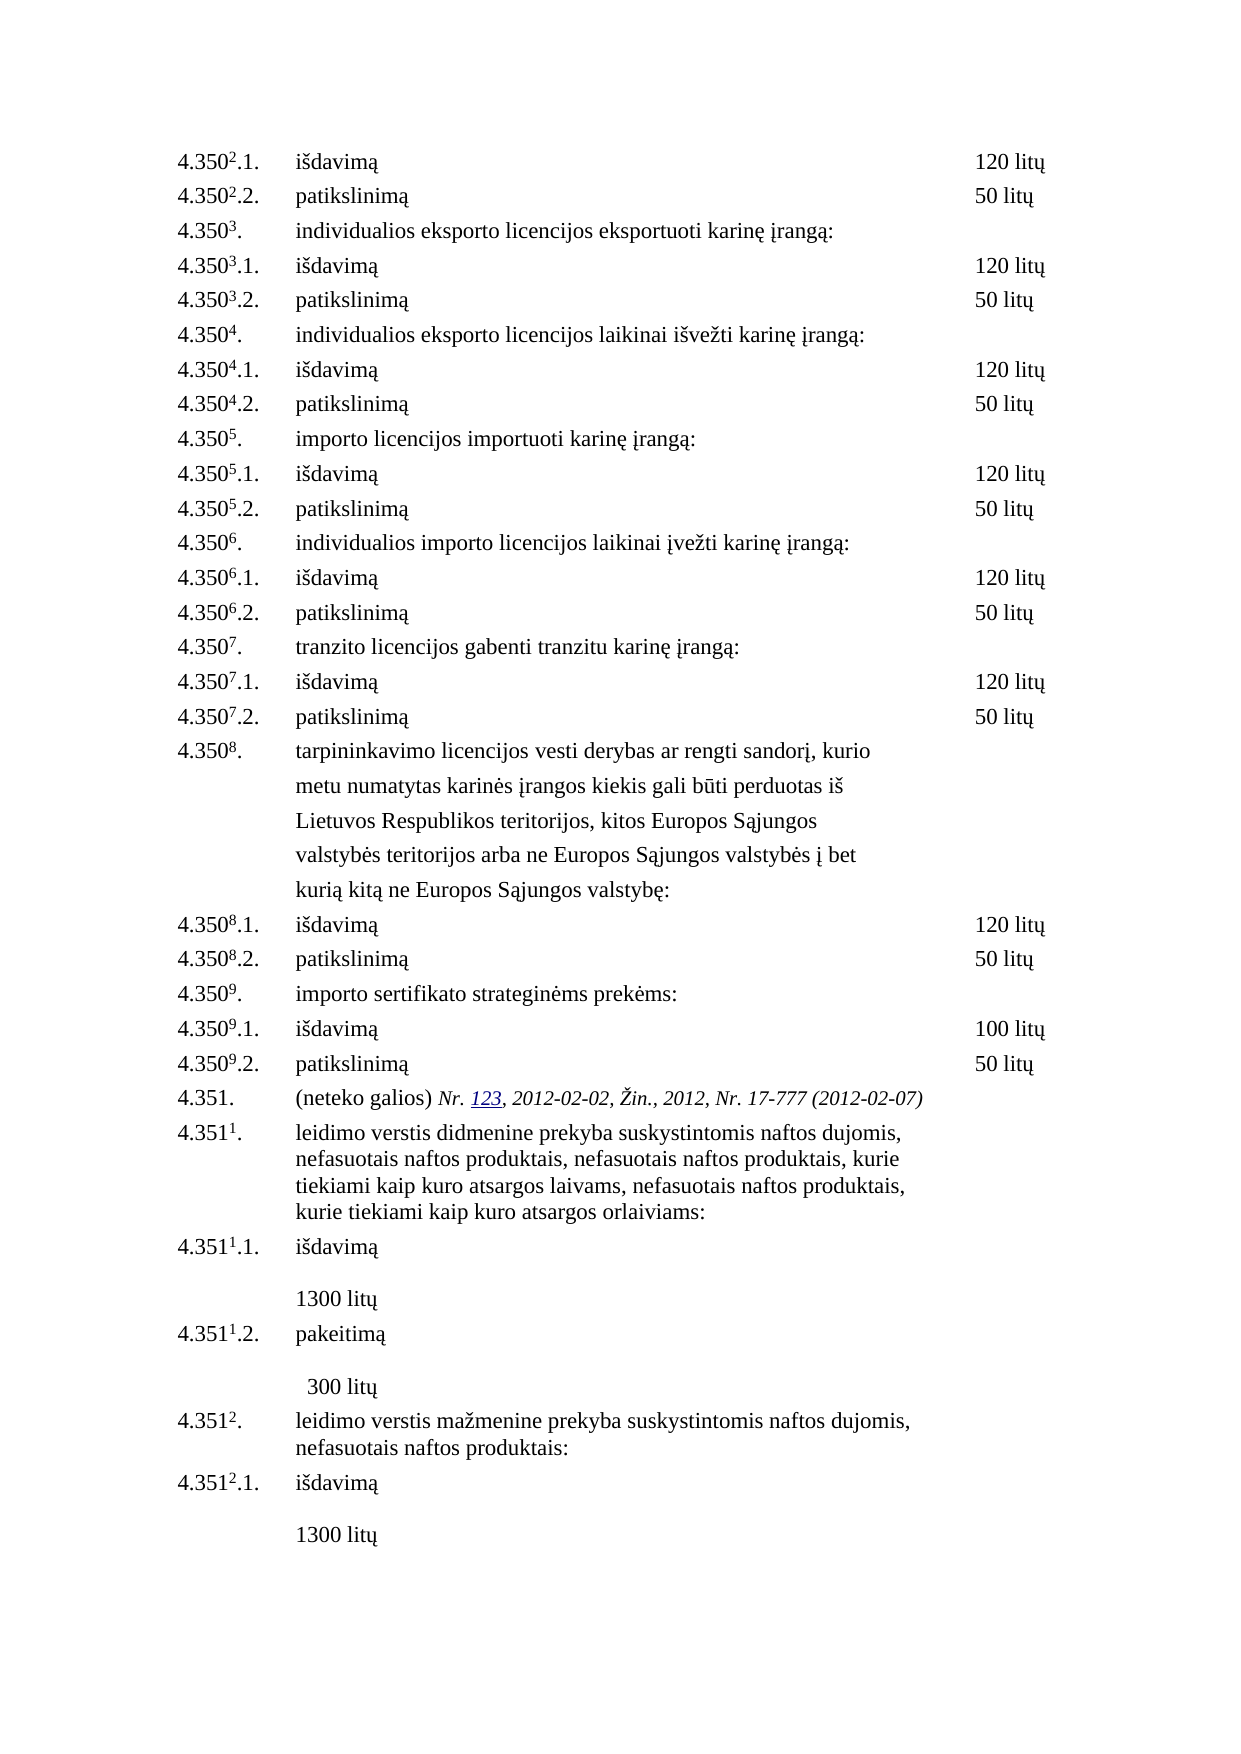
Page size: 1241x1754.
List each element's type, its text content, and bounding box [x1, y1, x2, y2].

text 4.3506. individualios importo licencijos laikinai įvežti karinę įrangą: [177, 529, 1122, 556]
text 4.3503.1. išdavimą 120 litų [177, 252, 1122, 278]
text 4.3502.1. išdavimą 120 litų [177, 148, 1122, 174]
text 4.351. (neteko galios) Nr. 123, 2012-02-02, Žin., 2012, Nr. 17-777 (2012-02-07) [177, 1084, 930, 1111]
text 4.3504.2. patikslinimą 50 litų [177, 391, 1122, 417]
text 4.3506.2. patikslinimą 50 litų [177, 599, 1122, 625]
text 4.3503.2. patikslinimą 50 litų [177, 286, 1122, 313]
text 4.3503. individualios eksporto licencijos eksportuoti karinę įrangą: [177, 217, 1122, 243]
text 4.3509. importo sertifikato strateginėms prekėms: [177, 980, 1122, 1007]
text 4.3511.2. pakeitimą 300 litų [177, 1320, 930, 1399]
text 4.3507. tranzito licencijos gabenti tranzitu karinę įrangą: [177, 633, 1122, 660]
text 4.3505.2. patikslinimą 50 litų [177, 494, 1122, 521]
text 4.3505.1. išdavimą 120 litų [177, 460, 1122, 486]
text 4.3505. importo licencijos importuoti karinę įrangą: [177, 425, 1122, 452]
text 4.3509.2. patikslinimą 50 litų [177, 1049, 1122, 1076]
text 4.3508. tarpininkavimo licencijos vesti derybas ar rengti sandorį, kurio [177, 737, 1122, 764]
text valstybės teritorijos arba ne Europos Sąjungos valstybės į bet [252, 841, 1122, 868]
text Lietuvos Respublikos teritorijos, kitos Europos Sąjungos [252, 807, 1122, 833]
text metu numatytas karinės įrangos kiekis gali būti perduotas iš [252, 772, 1122, 798]
text 4.3507.2. patikslinimą 50 litų [177, 703, 1122, 729]
text 4.3507.1. išdavimą 120 litų [177, 668, 1122, 694]
text 4.3512.1. išdavimą 1300 litų [177, 1468, 930, 1548]
text 4.3511. leidimo verstis didmenine prekyba suskystintomis naftos dujomis, nefasuotais naftos produktais, nefasuotais naftos produktais, kurie tiekiami kaip kuro atsargos laivams, nefasuotais naftos produktais, kurie tiekiami kaip kuro atsargos orlaiviams: [177, 1119, 930, 1224]
text 4.3508.1. išdavimą 120 litų [177, 911, 1122, 937]
text 4.3504.1. išdavimą 120 litų [177, 356, 1122, 382]
text kurią kitą ne Europos Sąjungos valstybę: [252, 876, 1122, 902]
text 4.3511.1. išdavimą 1300 litų [177, 1233, 930, 1312]
text 4.3512. leidimo verstis mažmenine prekyba suskystintomis naftos dujomis, nefasuotais naftos produktais: [177, 1407, 930, 1460]
text 4.3508.2. patikslinimą 50 litų [177, 946, 1122, 972]
text 4.3506.1. išdavimą 120 litų [177, 564, 1122, 590]
text 4.3504. individualios eksporto licencijos laikinai išvežti karinę įrangą: [177, 321, 1122, 347]
text 4.3502.2. patikslinimą 50 litų [177, 182, 1122, 209]
text 4.3509.1. išdavimą 100 litų [177, 1015, 1122, 1041]
